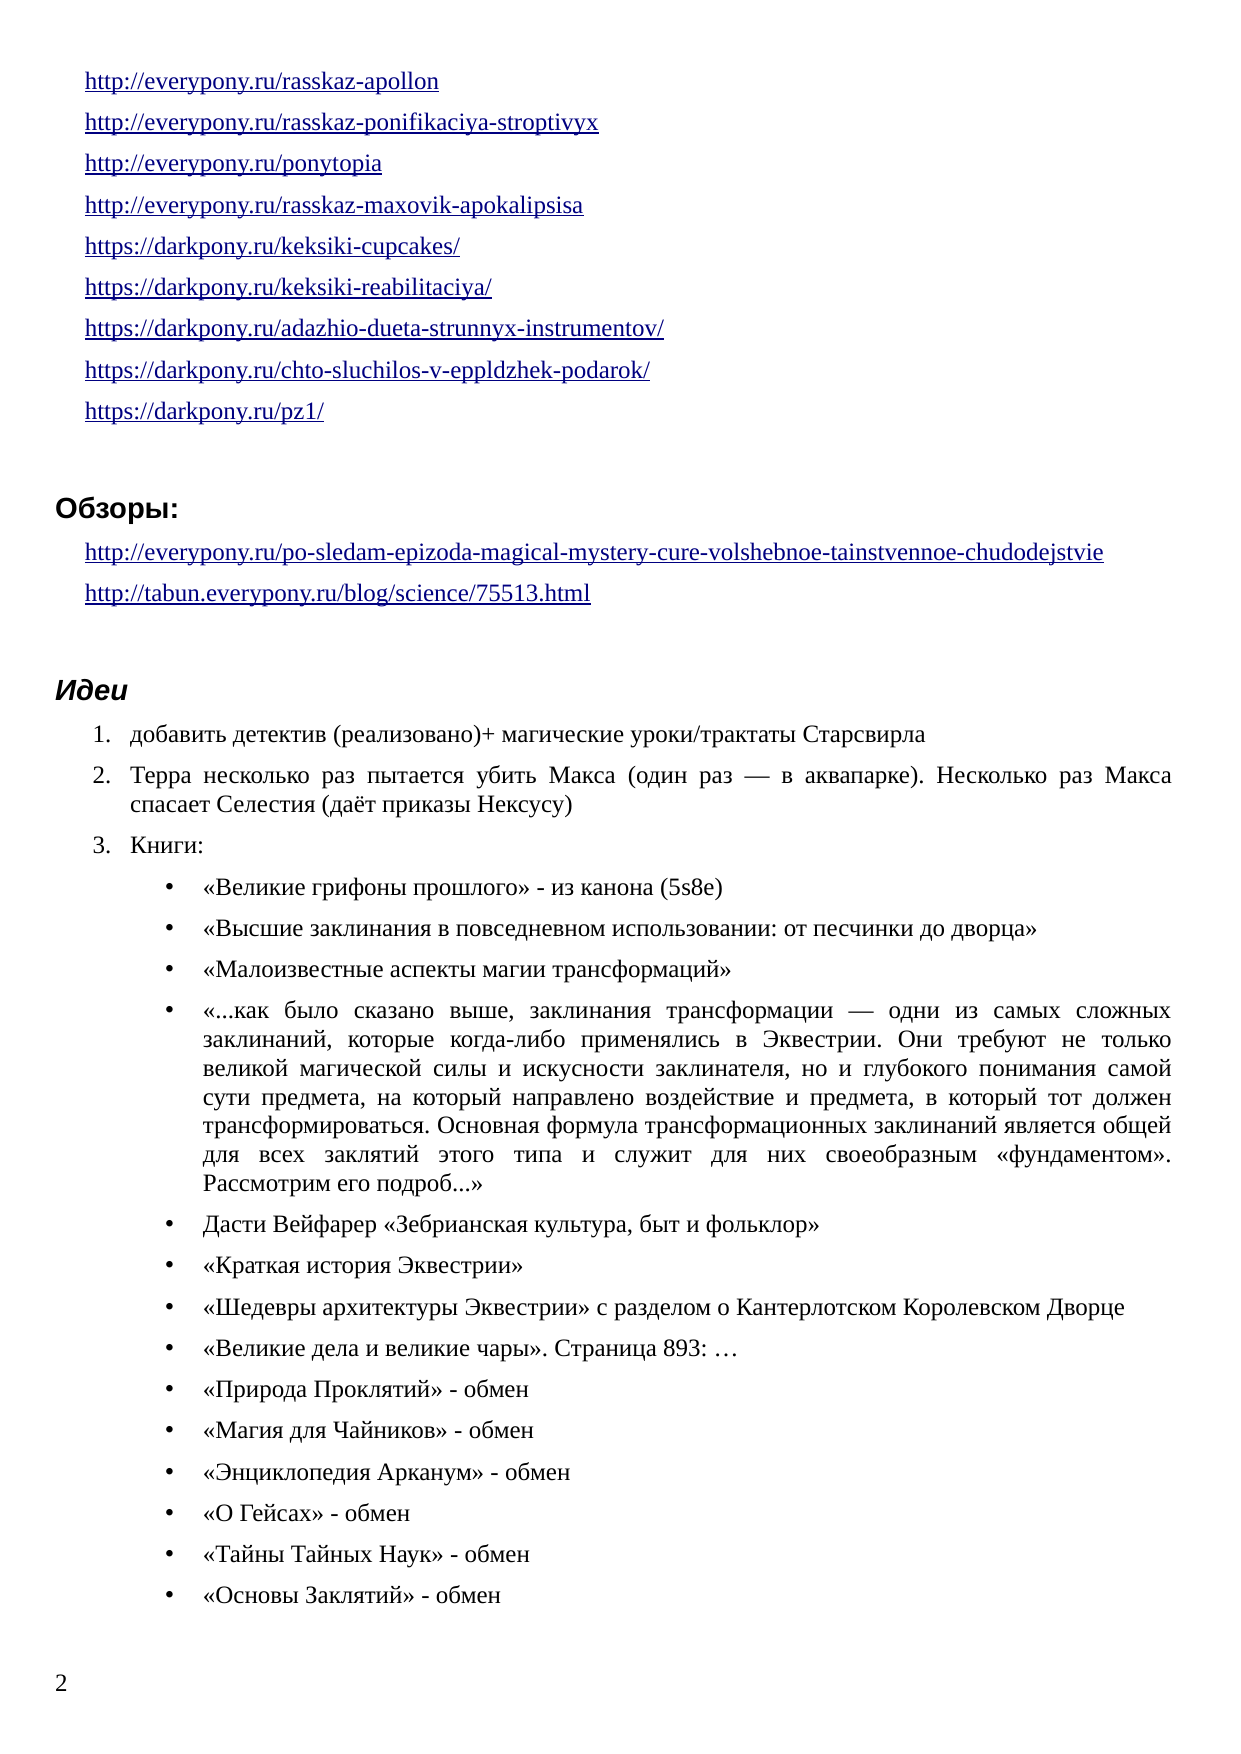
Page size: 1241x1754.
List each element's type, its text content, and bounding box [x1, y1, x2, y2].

list добавить детектив (реализовано)+ магические уроки/трактаты Старсвирла [92, 719, 1173, 748]
list Терра несколько раз пытается убить Макса (один раз — в аквапарке). Несколько раз Макса спасает Селестия (даёт приказы Нексусу) [92, 761, 1173, 818]
text https://darkpony.ru/adazhio-dueta-strunnyx-instrumentov/ [55, 313, 1173, 342]
list Дасти Вейфарер «Зебрианская культура, быт и фольклор» [165, 1209, 1173, 1238]
list «Шедевры архитектуры Эквестрии» с разделом о Кантерлотском Королевском Дворце [165, 1292, 1173, 1321]
text https://darkpony.ru/chto-sluchilos-v-eppldzhek-podarok/ [55, 355, 1173, 383]
list «Природа Проклятий» - обмен [165, 1374, 1173, 1403]
list «О Гейсах» - обмен [165, 1498, 1173, 1527]
list «Энциклопедия Арканум» - обмен [165, 1457, 1173, 1486]
list «...как было сказано выше, заклинания трансформации — одни из самых сложных заклинаний, которые когда-либо применялись в Эквестрии. Они требуют не только великой магической силы и искусности заклинателя, но и глубокого понимания самой сути предмета, на который направлено воздействие и предмета, в который тот должен трансформироваться. Основная формула трансформационных заклинаний является общей для всех заклятий этого типа и служит для них своеобразным «фундаментом». Рассмотрим его подроб...» [165, 996, 1173, 1197]
text https://darkpony.ru/keksiki-reabilitaciya/ [55, 272, 1173, 301]
text http://everypony.ru/rasskaz-maxovik-apokalipsisa [55, 190, 1173, 218]
list «Великие грифоны прошлого» - из канона (5s8e) [165, 872, 1173, 901]
list «Малоизвестные аспекты магии трансформаций» [165, 954, 1173, 983]
list Книги: [92, 831, 1173, 859]
list «Тайны Тайных Наук» - обмен [165, 1539, 1173, 1568]
text http://everypony.ru/rasskaz-apollon [55, 66, 1173, 95]
subtitle Обзоры: [55, 491, 1173, 524]
text https://darkpony.ru/keksiki-cupcakes/ [55, 231, 1173, 260]
list «Великие дела и великие чары». Страница 893: … [165, 1333, 1173, 1362]
list «Краткая история Эквестрии» [165, 1251, 1173, 1279]
list «Высшие заклинания в повседневном использовании: от песчинки до дворца» [165, 913, 1173, 942]
text http://everypony.ru/po-sledam-epizoda-magical-mystery-cure-volshebnoe-tainstvennoe-chudodejstvie [55, 537, 1173, 566]
subtitle Идеи [55, 673, 1173, 707]
text http://tabun.everypony.ru/blog/science/75513.html [55, 578, 1173, 607]
text http://everypony.ru/rasskaz-ponifikaciya-stroptivyx [55, 107, 1173, 136]
text https://darkpony.ru/pz1/ [55, 396, 1173, 425]
list «Магия для Чайников» - обмен [165, 1416, 1173, 1444]
list «Основы Заклятий» - обмен [165, 1581, 1173, 1609]
text http://everypony.ru/ponytopia [55, 148, 1173, 177]
